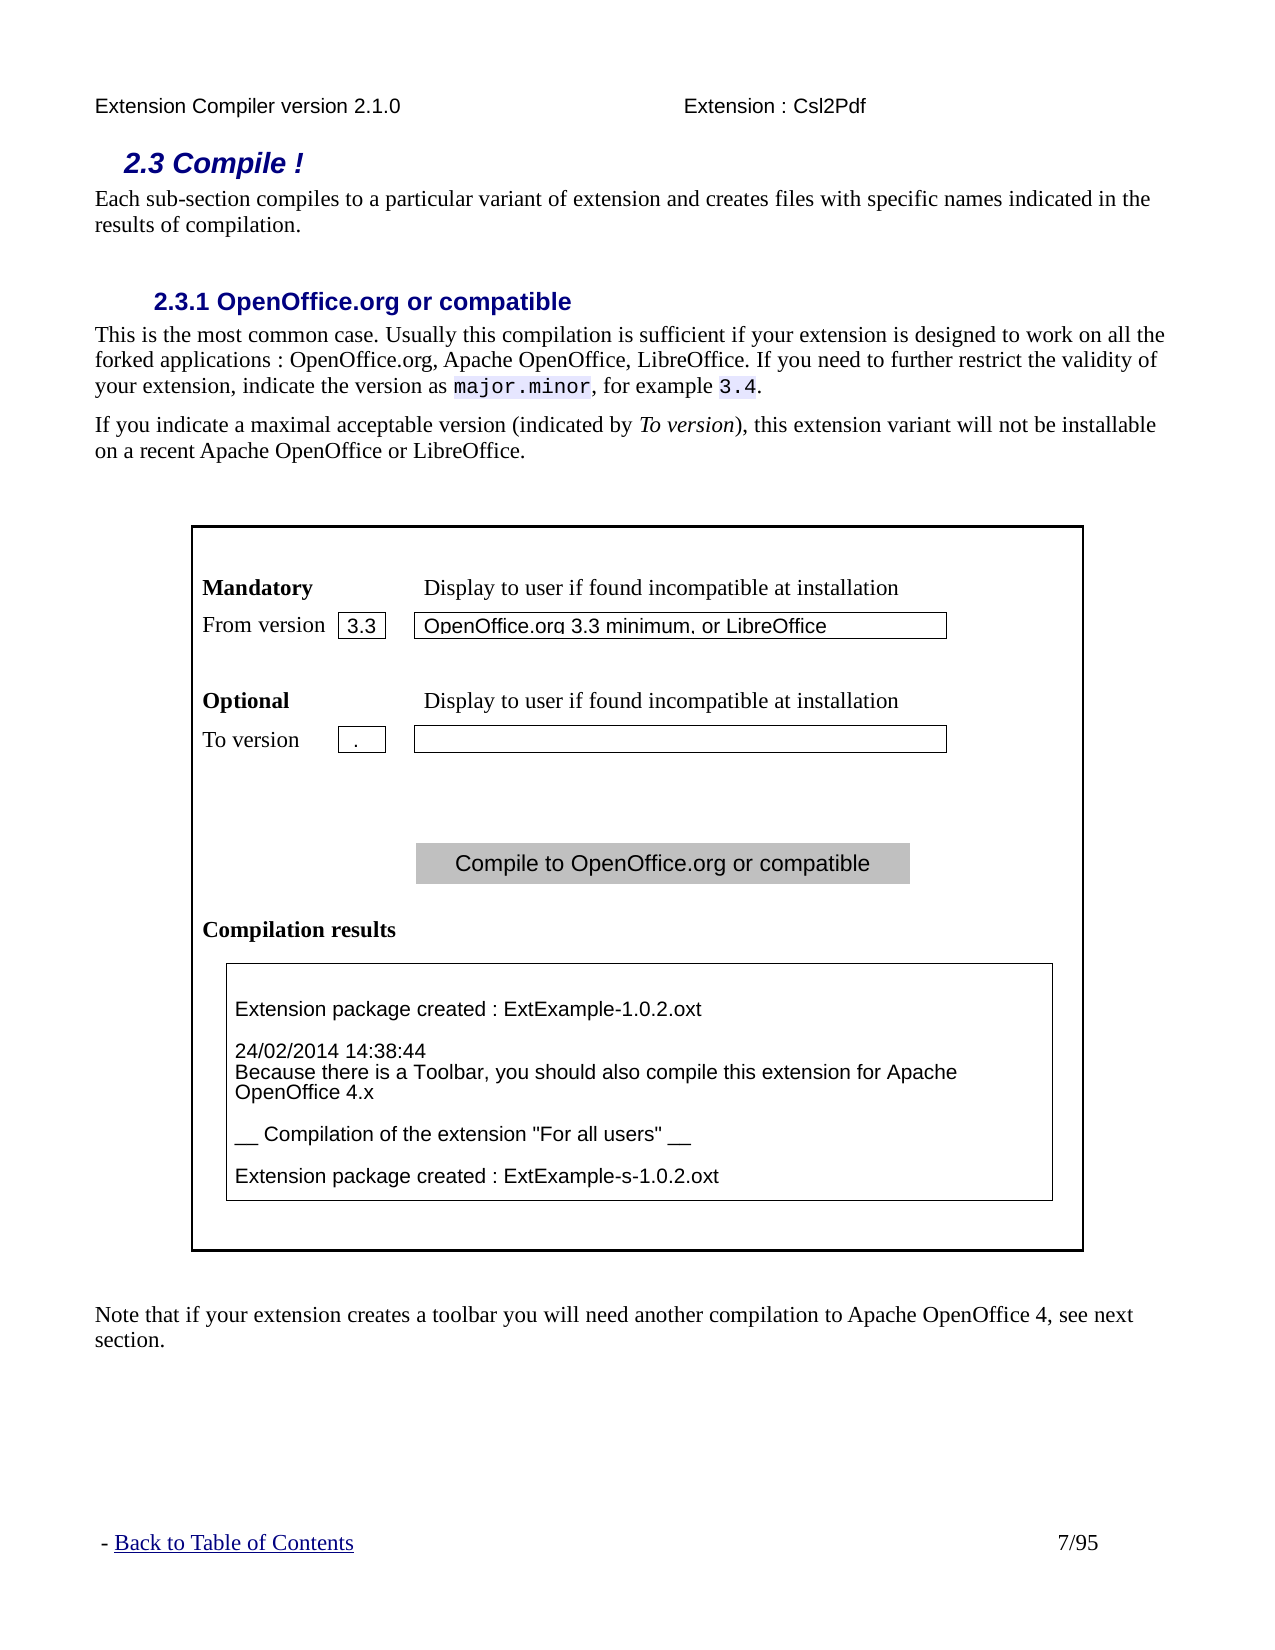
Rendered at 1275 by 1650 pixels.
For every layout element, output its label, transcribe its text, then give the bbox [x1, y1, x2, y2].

text [386, 612, 414, 638]
text Each sub-section compiles to a particular variant of extension and creates files with specific names indicated in the results of compilation. [94, 186, 1181, 237]
text Mandatory Display to user if found incompatible at installation [202, 574, 1073, 600]
text [947, 726, 1073, 752]
text From version [202, 612, 338, 638]
text [947, 612, 1073, 638]
text Compilation results [202, 917, 1073, 942]
text [386, 726, 414, 752]
text Optional Display to user if found incompatible at installation [202, 688, 1073, 714]
text If you indicate a maximal acceptable version (indicated by To version), this extension variant will not be installable on a recent Apache OpenOffice or LibreOffice. [94, 412, 1181, 463]
text Note that if your extension creates a toolbar you will need another compilation to Apache OpenOffice 4, see next section. [94, 1302, 1181, 1353]
subtitle Compile ! [124, 147, 1181, 180]
subtitle OpenOffice.org or compatible [153, 287, 1181, 316]
text To version [202, 726, 338, 752]
text This is the most common case. Usually this compilation is sufficient if your extension is designed to work on all the forked applications : OpenOffice.org, Apache OpenOffice, LibreOffice. If you need to further restrict the validity of your extension, indicate the version as major.minor, for example 3.4. [94, 321, 1181, 399]
